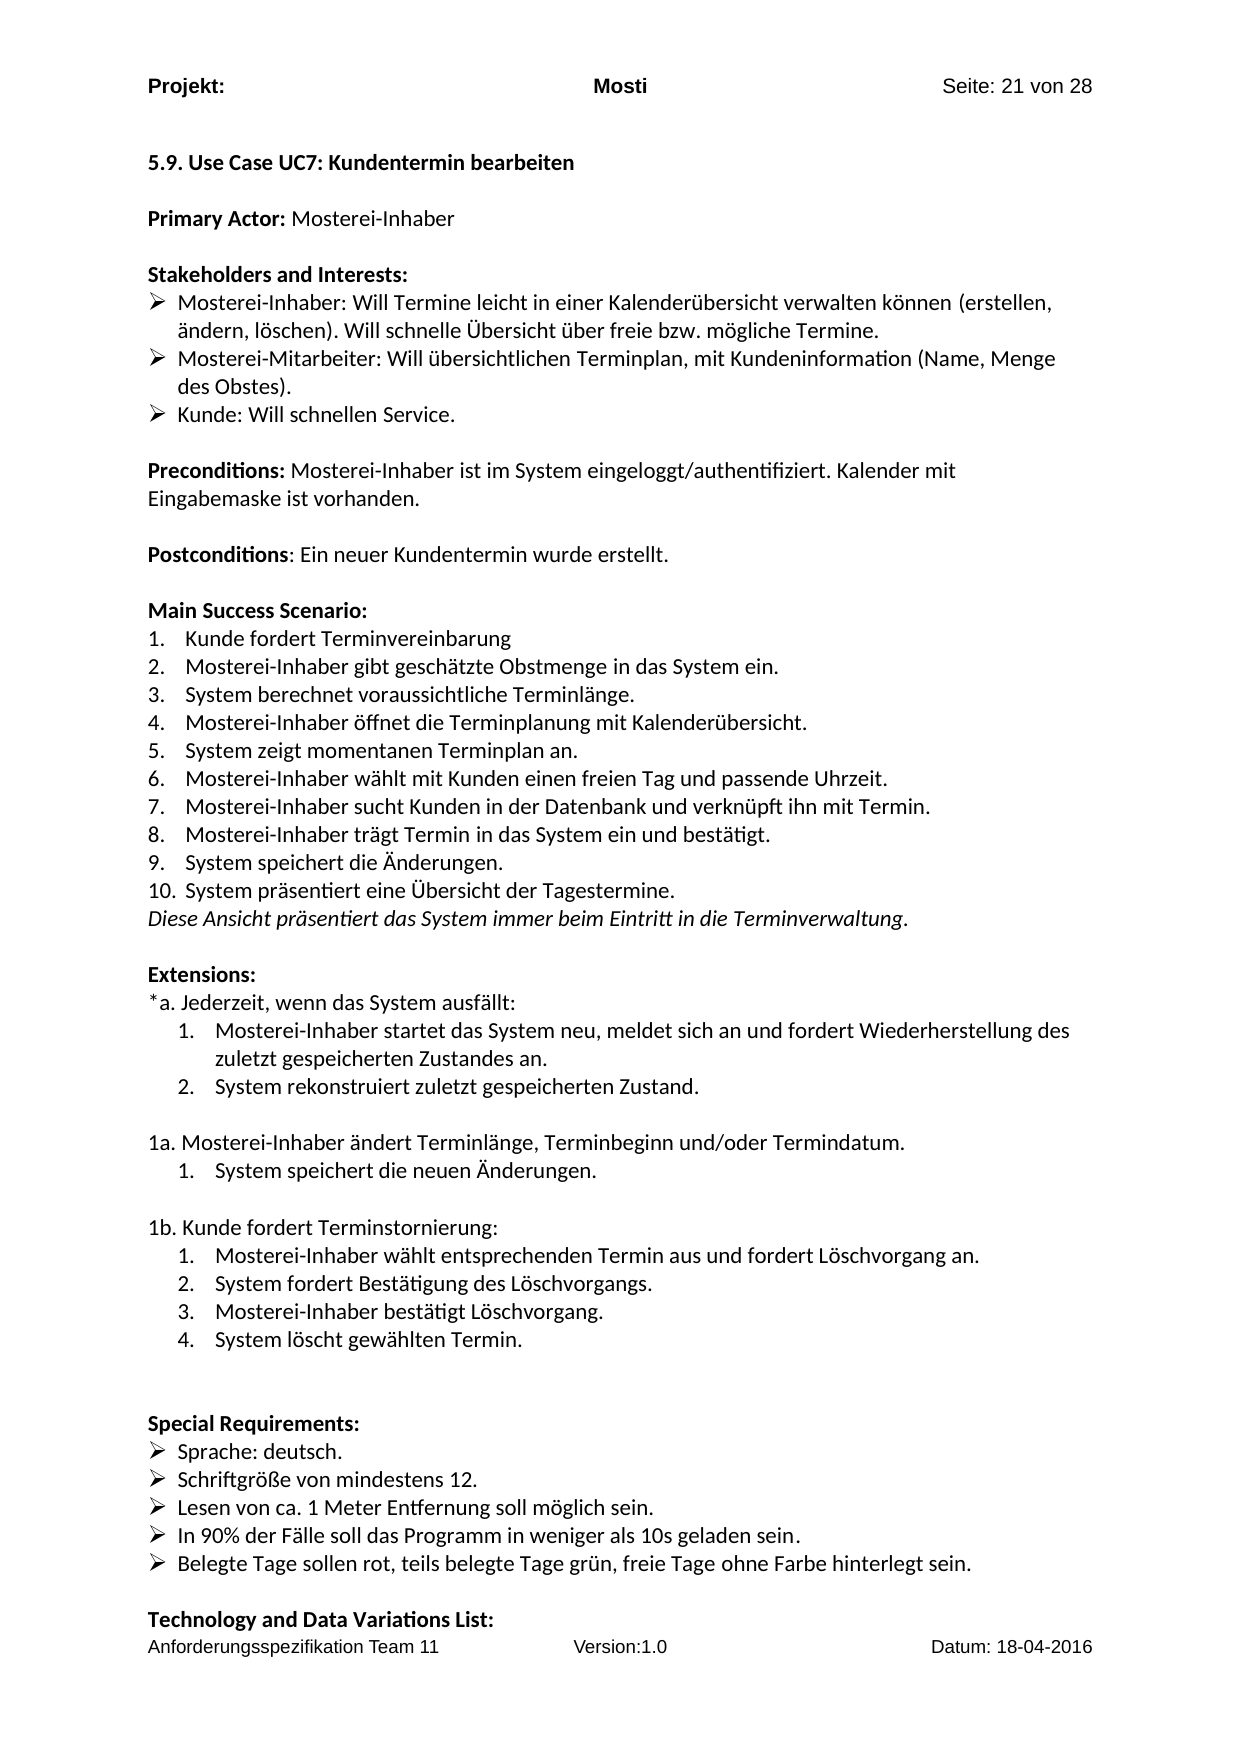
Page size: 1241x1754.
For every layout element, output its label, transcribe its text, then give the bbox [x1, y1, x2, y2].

list System löscht gewählten Termin. [177, 1325, 1092, 1353]
text Extensions: [148, 960, 1092, 988]
list Mosterei-Inhaber gibt geschätzte Obstmenge in das System ein. [148, 652, 1092, 680]
text Diese Ansicht präsentiert das System immer beim Eintritt in die Terminverwaltung. [148, 904, 1092, 932]
list Belegte Tage sollen rot, teils belegte Tage grün, freie Tage ohne Farbe hinterlegt sein. [148, 1549, 1092, 1577]
list Mosterei-Inhaber sucht Kunden in der Datenbank und verknüpft ihn mit Termin. [148, 792, 1092, 820]
text 1b. Kunde fordert Terminstornierung: [148, 1213, 1092, 1241]
text Main Success Scenario: [148, 596, 1092, 624]
list Mosterei-Mitarbeiter: Will übersichtlichen Terminplan, mit Kundeninformation (Name, Menge des Obstes). [148, 344, 1092, 400]
text Preconditions: Mosterei-Inhaber ist im System eingeloggt/authentifiziert. Kalender mit Eingabemaske ist vorhanden. [148, 456, 1092, 512]
text Stakeholders and Interests: [148, 260, 1092, 288]
text Technology and Data Variations List: [148, 1606, 1092, 1633]
list Mosterei-Inhaber startet das System neu, meldet sich an und fordert Wiederherstellung des zuletzt gespeicherten Zustandes an. [177, 1016, 1092, 1072]
list Mosterei-Inhaber bestätigt Löschvorgang. [177, 1297, 1092, 1325]
text Postconditions: Ein neuer Kundentermin wurde erstellt. [148, 540, 1092, 568]
list Mosterei-Inhaber wählt mit Kunden einen freien Tag und passende Uhrzeit. [148, 764, 1092, 792]
list System zeigt momentanen Terminplan an. [148, 736, 1092, 764]
list Mosterei-Inhaber öffnet die Terminplanung mit Kalenderübersicht. [148, 708, 1092, 736]
list Mosterei-Inhaber: Will Termine leicht in einer Kalenderübersicht verwalten können (erstellen, ändern, löschen). Will schnelle Übersicht über freie bzw. mögliche Termine. [148, 288, 1092, 344]
text Special Requirements: [148, 1409, 1092, 1437]
text *a. Jederzeit, wenn das System ausfällt: [148, 988, 1092, 1016]
list Kunde: Will schnellen Service. [148, 400, 1092, 428]
list Mosterei-Inhaber wählt entsprechenden Termin aus und fordert Löschvorgang an. [177, 1241, 1092, 1269]
list In 90% der Fälle soll das Programm in weniger als 10s geladen sein. [148, 1521, 1092, 1549]
list Kunde fordert Terminvereinbarung [148, 624, 1092, 652]
list System präsentiert eine Übersicht der Tagestermine. [148, 876, 1092, 904]
text 1a. Mosterei-Inhaber ändert Terminlänge, Terminbeginn und/oder Termindatum. [148, 1128, 1092, 1156]
subtitle 5.9. Use Case UC7: Kundentermin bearbeiten [148, 148, 1092, 176]
list Sprache: deutsch. [148, 1437, 1092, 1465]
list System speichert die neuen Änderungen. [177, 1156, 1092, 1184]
list Lesen von ca. 1 Meter Entfernung soll möglich sein. [148, 1493, 1092, 1521]
text Primary Actor: Mosterei-Inhaber [148, 204, 1092, 232]
list System fordert Bestätigung des Löschvorgangs. [177, 1269, 1092, 1297]
list System rekonstruiert zuletzt gespeicherten Zustand. [177, 1072, 1092, 1100]
list Schriftgröße von mindestens 12. [148, 1465, 1092, 1493]
list System berechnet voraussichtliche Terminlänge. [148, 680, 1092, 708]
list Mosterei-Inhaber trägt Termin in das System ein und bestätigt. [148, 820, 1092, 848]
list System speichert die Änderungen. [148, 848, 1092, 876]
